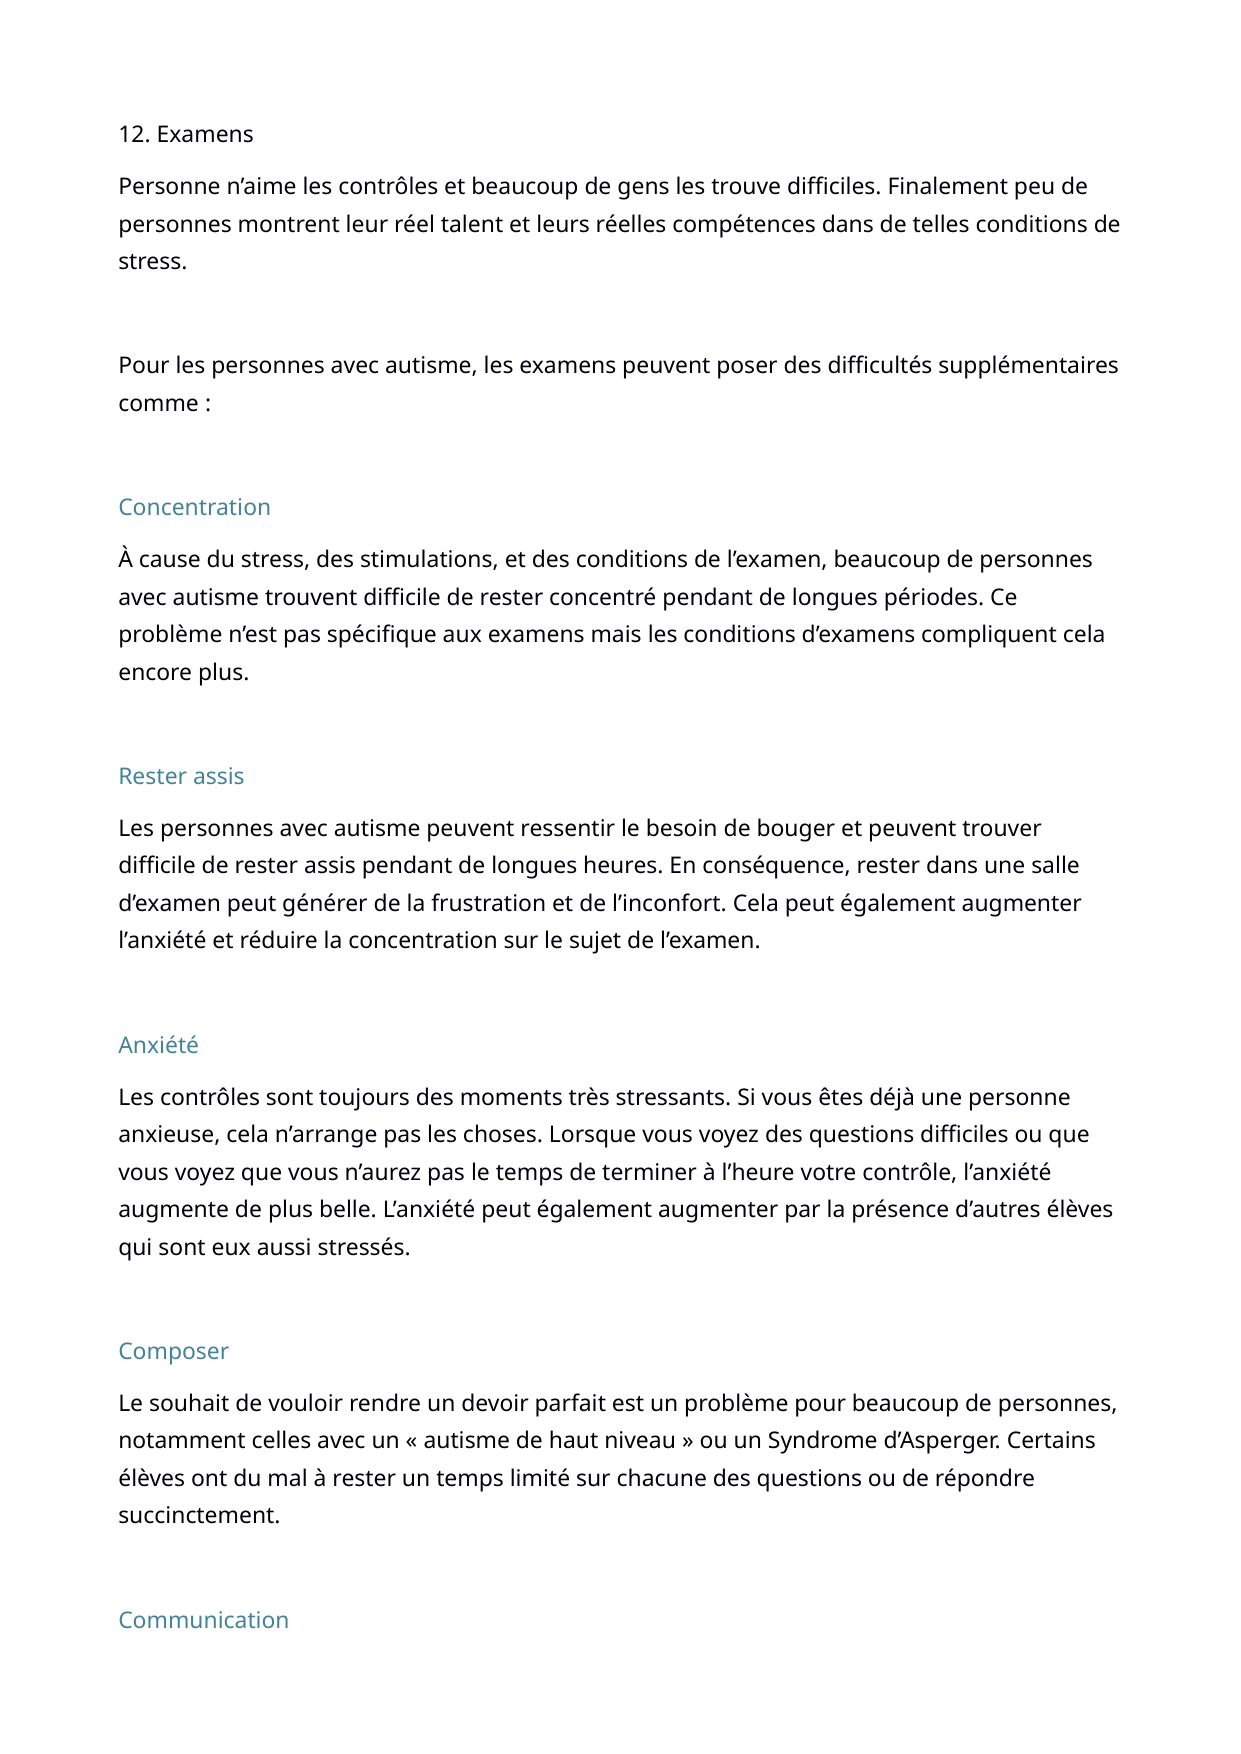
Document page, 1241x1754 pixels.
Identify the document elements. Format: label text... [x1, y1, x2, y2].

text Personne n’aime les contrôles et beaucoup de gens les trouve difficiles. Finalement peu de personnes montrent leur réel talent et leurs réelles compétences dans de telles conditions de stress. [118, 170, 1122, 276]
text À cause du stress, des stimulations, et des conditions de l’examen, beaucoup de personnes avec autisme trouvent difficile de rester concentré pendant de longues périodes. Ce problème n’est pas spécifique aux examens mais les conditions d’examens compliquent cela encore plus. [118, 543, 1122, 687]
text Anxiété [118, 1028, 1122, 1060]
text Le souhait de vouloir rendre un devoir parfait est un problème pour beaucoup de personnes, notamment celles avec un « autisme de haut niveau » ou un Syndrome d’Asperger. Certains élèves ont du mal à rester un temps limité sur chacune des questions ou de répondre succinctement. [118, 1387, 1122, 1531]
text 12. Examens [118, 118, 1122, 149]
text Les contrôles sont toujours des moments très stressants. Si vous êtes déjà une personne anxieuse, cela n’arrange pas les choses. Lorsque vous voyez des questions difficiles ou que vous voyez que vous n’aurez pas le temps de terminer à l’heure votre contrôle, l’anxiété augmente de plus belle. L’anxiété peut également augmenter par la présence d’autres élèves qui sont eux aussi stressés. [118, 1081, 1122, 1262]
text Communication [118, 1603, 1122, 1635]
text Concentration [118, 491, 1122, 522]
text Composer [118, 1335, 1122, 1366]
text Les personnes avec autisme peuvent ressentir le besoin de bouger et peuvent trouver difficile de rester assis pendant de longues heures. En conséquence, rester dans une salle d’examen peut générer de la frustration et de l’inconfort. Cela peut également augmenter l’anxiété et réduire la concentration sur le sujet de l’examen. [118, 812, 1122, 956]
text Rester assis [118, 760, 1122, 791]
text Pour les personnes avec autisme, les examens peuvent poser des difficultés supplémentaires comme : [118, 349, 1122, 418]
